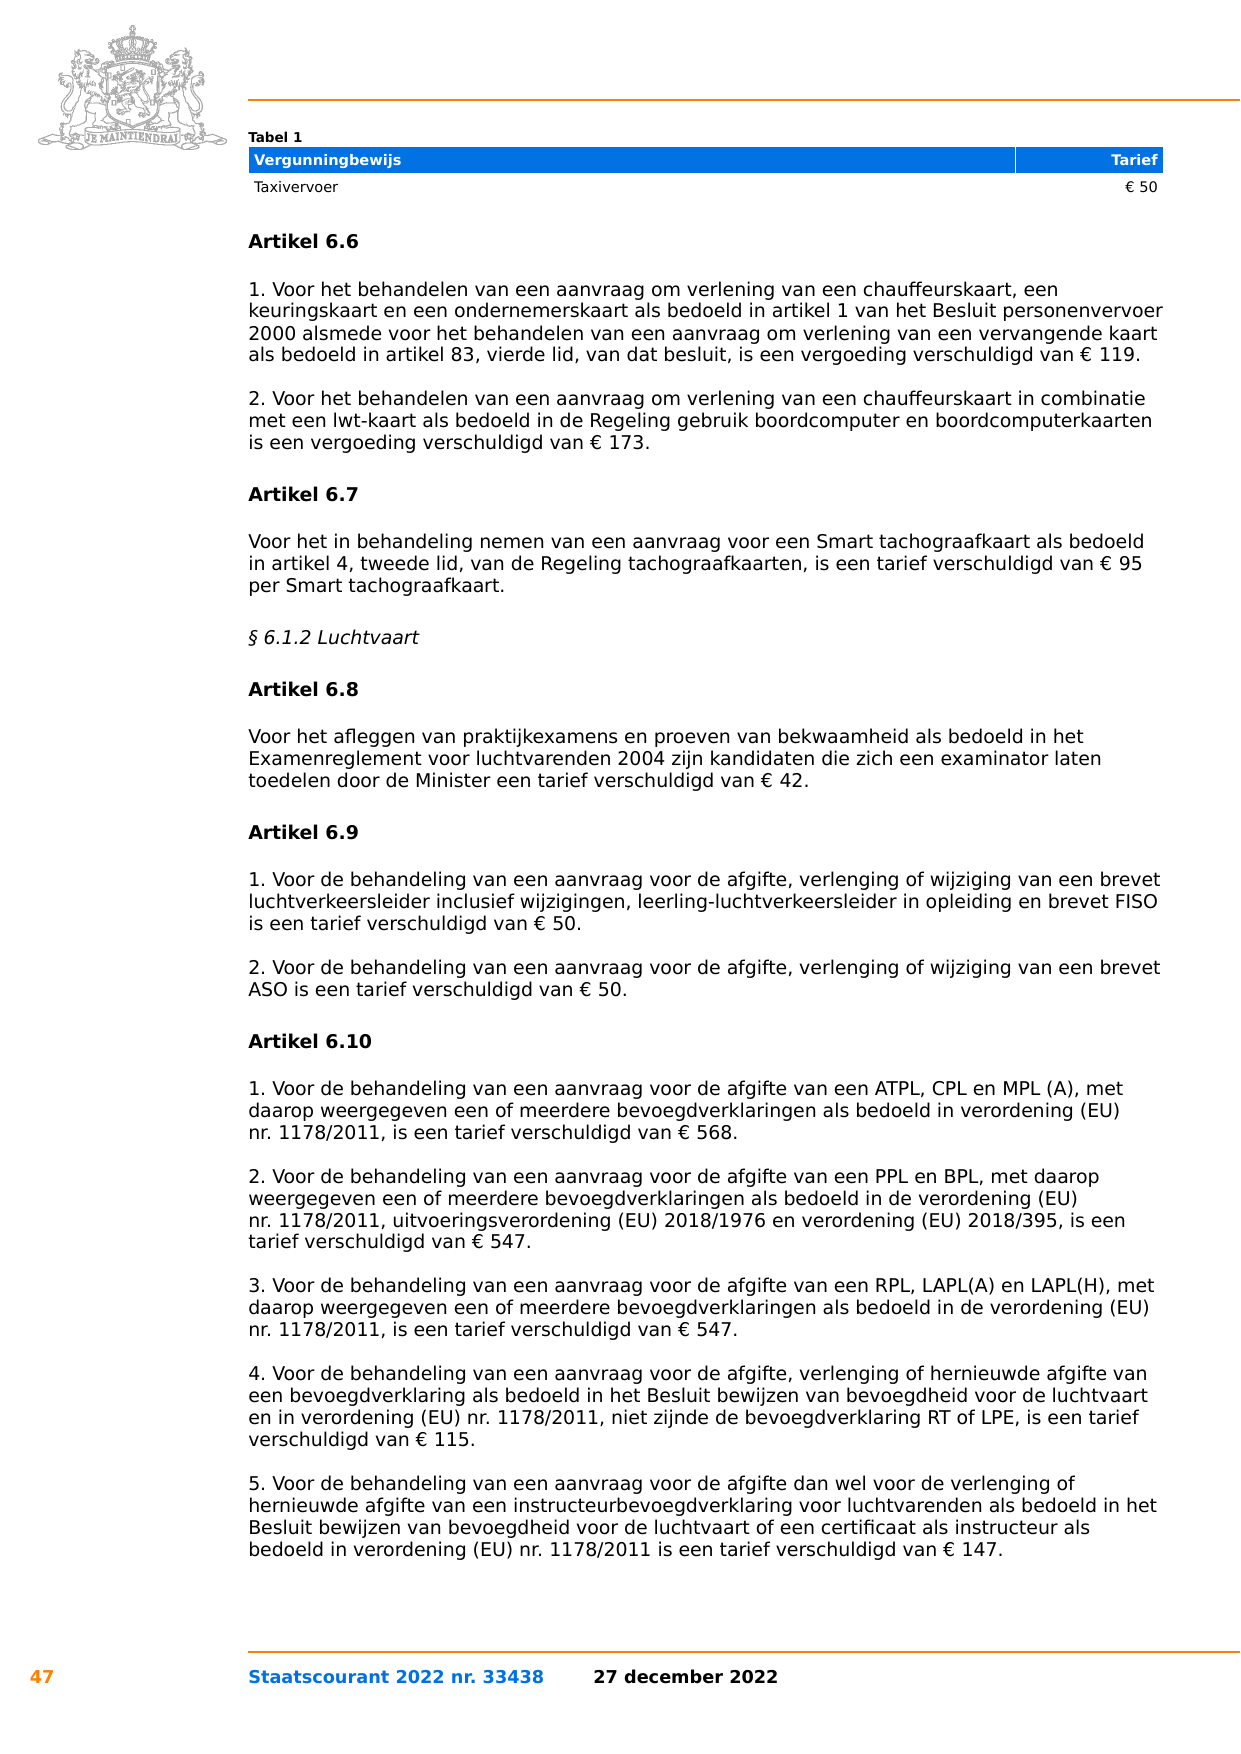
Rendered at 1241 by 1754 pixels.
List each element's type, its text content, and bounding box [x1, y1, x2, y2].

text 4. Voor de behandeling van een aanvraag voor de afgifte, verlenging of hernieuwde afgifte van een bevoegdverklaring als bedoeld in het Besluit bewijzen van bevoegdheid voor de luchtvaart en in verordening (EU) nr. 1178/2011, niet zijnde de bevoegdverklaring RT of LPE, is een tarief verschuldigd van € 115. [248, 1363, 1163, 1451]
text Voor het afleggen van praktijkexamens en proeven van bekwaamheid als bedoeld in het Examenreglement voor luchtvarenden 2004 zijn kandidaten die zich een examinator laten toedelen door de Minister een tarief verschuldigd van € 42. [248, 726, 1163, 792]
subtitle Artikel 6.9 [248, 822, 1163, 844]
picture [38, 25, 227, 150]
text Voor het in behandeling nemen van een aanvraag voor een Smart tachograafkaart als bedoeld in artikel 4, tweede lid, van de Regeling tachograafkaarten, is een tarief verschuldigd van € 95 per Smart tachograafkaart. [248, 531, 1163, 597]
table_cell Taxivervoer [249, 174, 1015, 200]
subtitle § 6.1.2 Luchtvaart [248, 627, 1163, 649]
text 1. Voor de behandeling van een aanvraag voor de afgifte, verlenging of wijziging van een brevet luchtverkeersleider inclusief wijzigingen, leerling-luchtverkeersleider in opleiding en brevet FISO is een tarief verschuldigd van € 50. [248, 869, 1163, 935]
text 1. Voor het behandelen van een aanvraag om verlening van een chauffeurskaart, een keuringskaart en een ondernemerskaart als bedoeld in artikel 1 van het Besluit personenvervoer 2000 alsmede voor het behandelen van een aanvraag om verlening van een vervangende kaart als bedoeld in artikel 83, vierde lid, van dat besluit, is een vergoeding verschuldigd van € 119. [248, 278, 1163, 366]
subtitle Artikel 6.6 [248, 231, 1163, 253]
text 2. Voor het behandelen van een aanvraag om verlening van een chauffeurskaart in combinatie met een lwt-kaart als bedoeld in de Regeling gebruik boordcomputer en boordcomputerkaarten is een vergoeding verschuldigd van € 173. [248, 388, 1163, 454]
table_cell Vergunningbewijs [249, 147, 1015, 173]
subtitle Artikel 6.8 [248, 679, 1163, 701]
text 2. Voor de behandeling van een aanvraag voor de afgifte van een PPL en BPL, met daarop weergegeven een of meerdere bevoegdverklaringen als bedoeld in de verordening (EU) nr. 1178/2011, uitvoeringsverordening (EU) 2018/1976 en verordening (EU) 2018/395, is een tarief verschuldigd van € 547. [248, 1166, 1163, 1253]
table_cell Tarief [1016, 147, 1163, 173]
text 3. Voor de behandeling van een aanvraag voor de afgifte van een RPL, LAPL(A) en LAPL(H), met daarop weergegeven een of meerdere bevoegdverklaringen als bedoeld in de verordening (EU) nr. 1178/2011, is een tarief verschuldigd van € 547. [248, 1275, 1163, 1341]
table_cell € 50 [1016, 174, 1163, 200]
text 1. Voor de behandeling van een aanvraag voor de afgifte van een ATPL, CPL en MPL (A), met daarop weergegeven een of meerdere bevoegdverklaringen als bedoeld in verordening (EU) nr. 1178/2011, is een tarief verschuldigd van € 568. [248, 1078, 1163, 1144]
text 2. Voor de behandeling van een aanvraag voor de afgifte, verlenging of wijziging van een brevet ASO is een tarief verschuldigd van € 50. [248, 957, 1163, 1001]
text 5. Voor de behandeling van een aanvraag voor de afgifte dan wel voor de verlenging of hernieuwde afgifte van een instructeurbevoegdverklaring voor luchtvarenden als bedoeld in het Besluit bewijzen van bevoegdheid voor de luchtvaart of een certificaat als instructeur als bedoeld in verordening (EU) nr. 1178/2011 is een tarief verschuldigd van € 147. [248, 1473, 1163, 1561]
subtitle Artikel 6.7 [248, 484, 1163, 506]
table_header Tabel 1 [248, 130, 1163, 146]
subtitle Artikel 6.10 [248, 1031, 1163, 1053]
